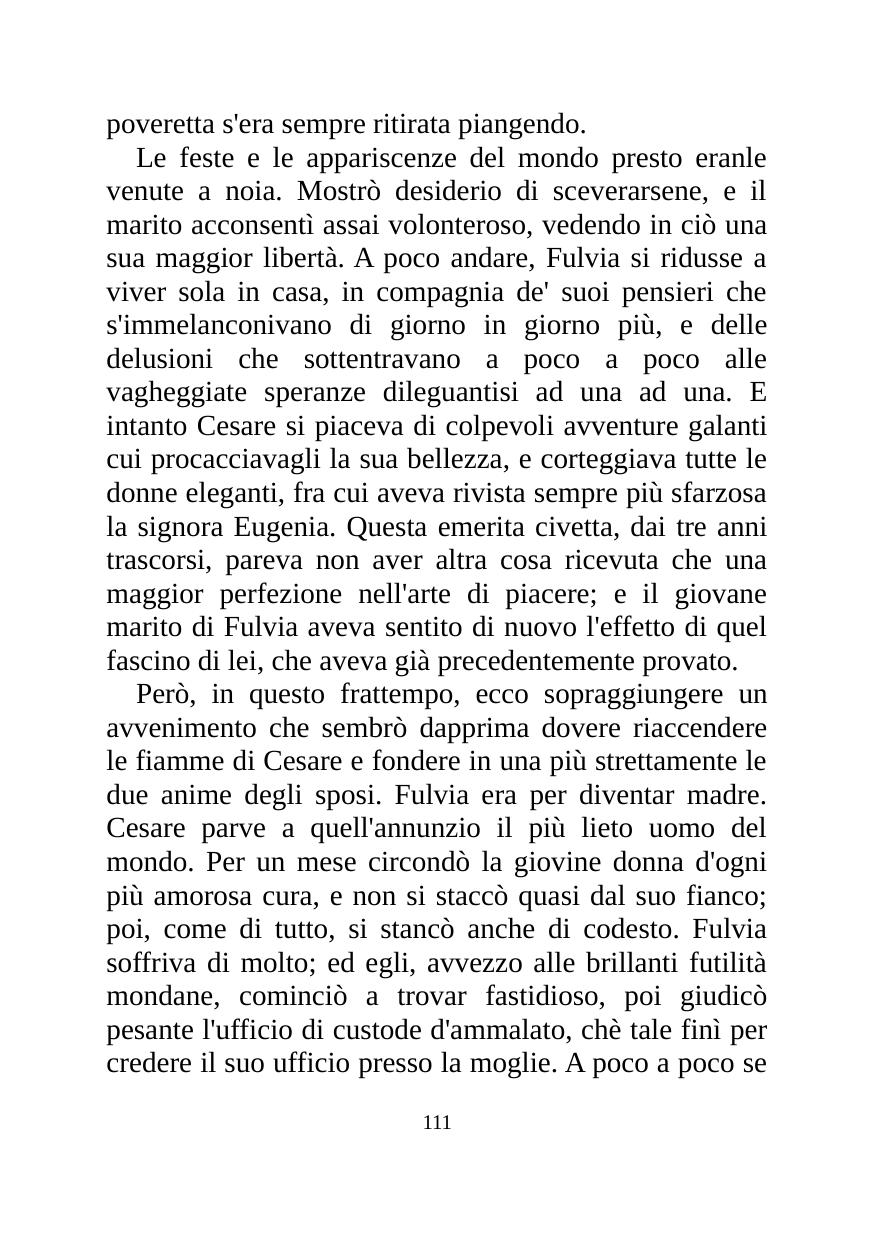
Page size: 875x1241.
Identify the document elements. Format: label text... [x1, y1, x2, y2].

text Le feste e le appariscenze del mondo presto eranle venute a noia. Mostrò desiderio di sceverarsene, e il marito acconsentì assai volonteroso, vedendo in ciò una sua maggior libertà. A poco andare, Fulvia si ridusse a viver sola in casa, in compagnia de' suoi pensieri che s'immelanconivano di giorno in giorno più, e delle delusioni che sottentravano a poco a poco alle vagheggiate speranze dileguantisi ad una ad una. E intanto Cesare si piaceva di colpevoli avventure galanti cui procacciavagli la sua bellezza, e corteggiava tutte le donne eleganti, fra cui aveva rivista sempre più sfarzosa la signora Eugenia. Questa emerita civetta, dai tre anni trascorsi, pareva non aver altra cosa ricevuta che una maggior perfezione nell'arte di piacere; e il giovane marito di Fulvia aveva sentito di nuovo l'effetto di quel fascino di lei, che aveva già precedentemente provato. [106, 140, 768, 676]
text Però, in questo frattempo, ecco sopraggiungere un avvenimento che sembrò dapprima dovere riaccendere le fiamme di Cesare e fondere in una più strettamente le due anime degli sposi. Fulvia era per diventar madre. Cesare parve a quell'annunzio il più lieto uomo del mondo. Per un mese circondò la giovine donna d'ogni più amorosa cura, e non si staccò quasi dal suo fianco; poi, come di tutto, si stancò anche di codesto. Fulvia soffriva di molto; ed egli, avvezzo alle brillanti futilità mondane, cominciò a trovar fastidioso, poi giudicò pesante l'ufficio di custode d'ammalato, chè tale finì per credere il suo ufficio presso la moglie. A poco a poco se [106, 676, 768, 1079]
text poveretta s'era sempre ritirata piangendo. [106, 106, 768, 140]
